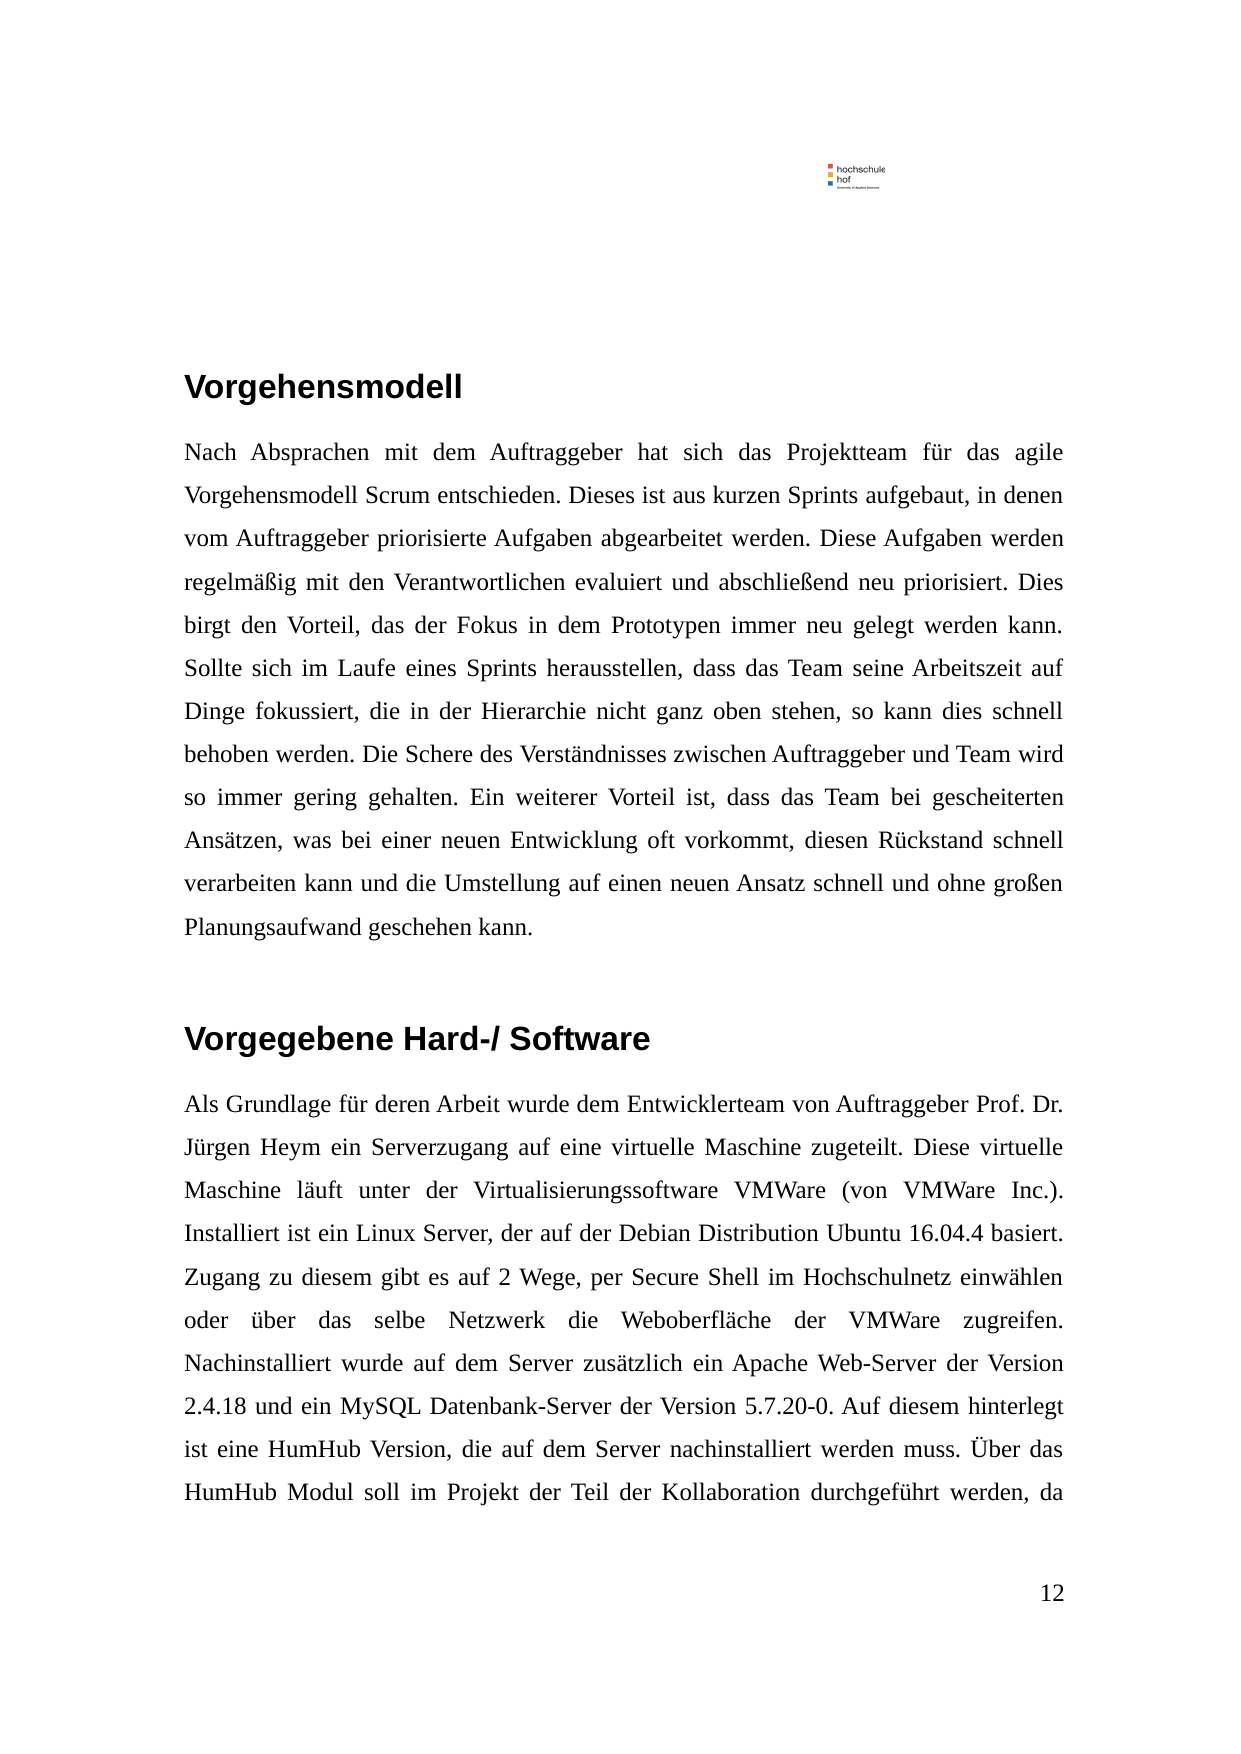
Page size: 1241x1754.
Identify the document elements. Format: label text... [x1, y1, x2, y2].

subtitle Vorgegebene Hard-/ Software [184, 1019, 1064, 1057]
subtitle Vorgehensmodell [184, 367, 1064, 406]
text Als Grundlage für deren Arbeit wurde dem Entwicklerteam von Auftraggeber Prof. Dr. Jürgen Heym ein Serverzugang auf eine virtuelle Maschine zugeteilt. Diese virtuelle Maschine läuft unter der Virtualisierungssoftware VMWare (von VMWare Inc.). Installiert ist ein Linux Server, der auf der Debian Distribution Ubuntu 16.04.4 basiert. Zugang zu diesem gibt es auf 2 Wege, per Secure Shell im Hochschulnetz einwählen oder über das selbe Netzwerk die Weboberfläche der VMWare zugreifen. Nachinstalliert wurde auf dem Server zusätzlich ein Apache Web-Server der Version 2.4.18 und ein MySQL Datenbank-Server der Version 5.7.20-0. Auf diesem hinterlegt ist eine HumHub Version, die auf dem Server nachinstalliert werden muss. Über das HumHub Modul soll im Projekt der Teil der Kollaboration durchgeführt werden, da [184, 1089, 1064, 1506]
text Nach Absprachen mit dem Auftraggeber hat sich das Projektteam für das agile Vorgehensmodell Scrum entschieden. Dieses ist aus kurzen Sprints aufgebaut, in denen vom Auftraggeber priorisierte Aufgaben abgearbeitet werden. Diese Aufgaben werden regelmäßig mit den Verantwortlichen evaluiert und abschließend neu priorisiert. Dies birgt den Vorteil, das der Fokus in dem Prototypen immer neu gelegt werden kann. Sollte sich im Laufe eines Sprints herausstellen, dass das Team seine Arbeitszeit auf Dinge fokussiert, die in der Hierarchie nicht ganz oben stehen, so kann dies schnell behoben werden. Die Schere des Verständnisses zwischen Auftraggeber und Team wird so immer gering gehalten. Ein weiterer Vorteil ist, dass das Team bei gescheiterten Ansätzen, was bei einer neuen Entwicklung oft vorkommt, diesen Rückstand schnell verarbeiten kann und die Umstellung auf einen neuen Ansatz schnell und ohne großen Planungsaufwand geschehen kann. [184, 437, 1064, 940]
picture [828, 164, 886, 189]
